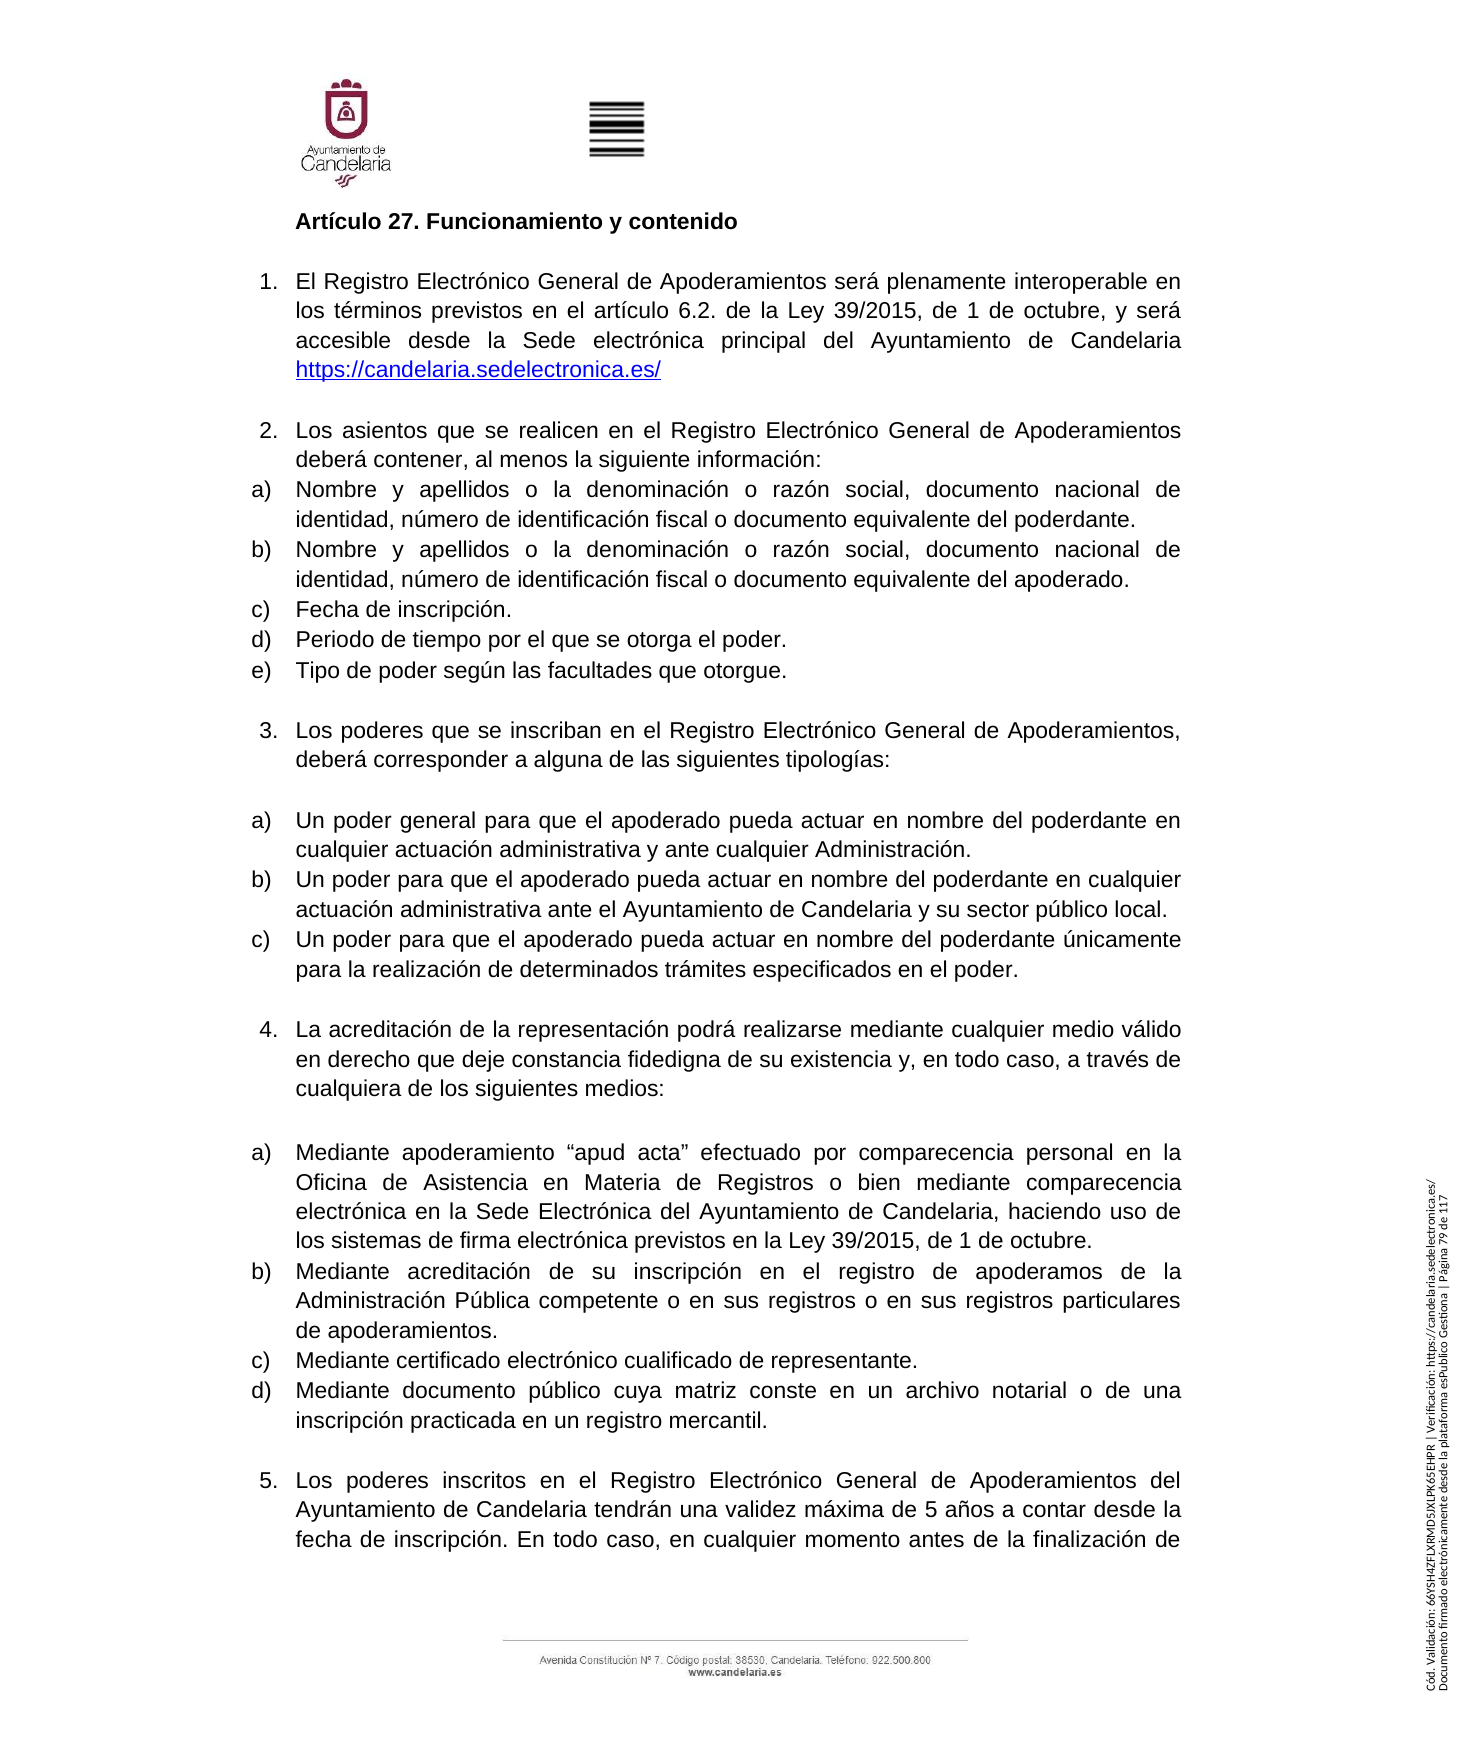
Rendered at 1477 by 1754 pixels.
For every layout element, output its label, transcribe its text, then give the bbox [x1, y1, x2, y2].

list Periodo de tiempo por el que se otorga el poder. [251, 626, 1182, 653]
list Los poderes inscritos en el Registro Electrónico General de Apoderamientos del Ayuntamiento de Candelaria tendrán una validez máxima de 5 años a contar desde la fecha de inscripción. En todo caso, en cualquier momento antes de la finalización de [259, 1467, 1182, 1552]
list La acreditación de la representación podrá realizarse mediante cualquier medio válido en derecho que deje constancia fidedigna de su existencia y, en todo caso, a través de cualquiera de los siguientes medios: [259, 1016, 1182, 1101]
list Tipo de poder según las facultades que otorgue. [251, 657, 1182, 683]
subtitle Artículo 27. Funcionamiento y contenido [295, 208, 1182, 234]
list Mediante apoderamiento “apud acta” efectuado por comparecencia personal en la Oficina de Asistencia en Materia de Registros o bien mediante comparecencia electrónica en la Sede Electrónica del Ayuntamiento de Candelaria, haciendo uso de los sistemas de firma electrónica previstos en la Ley 39/2015, de 1 de octubre. [251, 1139, 1182, 1254]
list Mediante documento público cuya matriz conste en un archivo notarial o de una inscripción practicada en un registro mercantil. [251, 1377, 1182, 1433]
list Fecha de inscripción. [251, 596, 1182, 622]
list Mediante certificado electrónico cualificado de representante. [251, 1347, 1182, 1373]
list Un poder general para que el apoderado pueda actuar en nombre del poderdante en cualquier actuación administrativa y ante cualquier Administración. [251, 807, 1182, 862]
list Nombre y apellidos o la denominación o razón social, documento nacional de identidad, número de identificación fiscal o documento equivalente del apoderado. [251, 536, 1182, 592]
list El Registro Electrónico General de Apoderamientos será plenamente interoperable en los términos previstos en el artículo 6.2. de la Ley 39/2015, de 1 de octubre, y será accesible desde la Sede electrónica principal del Ayuntamiento de Candelaria https://candelaria.sedelectronica.es/ [259, 268, 1182, 383]
list Un poder para que el apoderado pueda actuar en nombre del poderdante únicamente para la realización de determinados trámites especificados en el poder. [251, 926, 1182, 982]
list Los poderes que se inscriban en el Registro Electrónico General de Apoderamientos, deberá corresponder a alguna de las siguientes tipologías: [259, 717, 1182, 773]
list Nombre y apellidos o la denominación o razón social, documento nacional de identidad, número de identificación fiscal o documento equivalente del poderdante. [251, 476, 1182, 532]
list Los asientos que se realicen en el Registro Electrónico General de Apoderamientos deberá contener, al menos la siguiente información: [259, 417, 1182, 472]
list Mediante acreditación de su inscripción en el registro de apoderamos de la Administración Pública competente o en sus registros o en sus registros particulares de apoderamientos. [251, 1258, 1182, 1343]
list Un poder para que el apoderado pueda actuar en nombre del poderdante en cualquier actuación administrativa ante el Ayuntamiento de Candelaria y su sector público local. [251, 866, 1182, 922]
